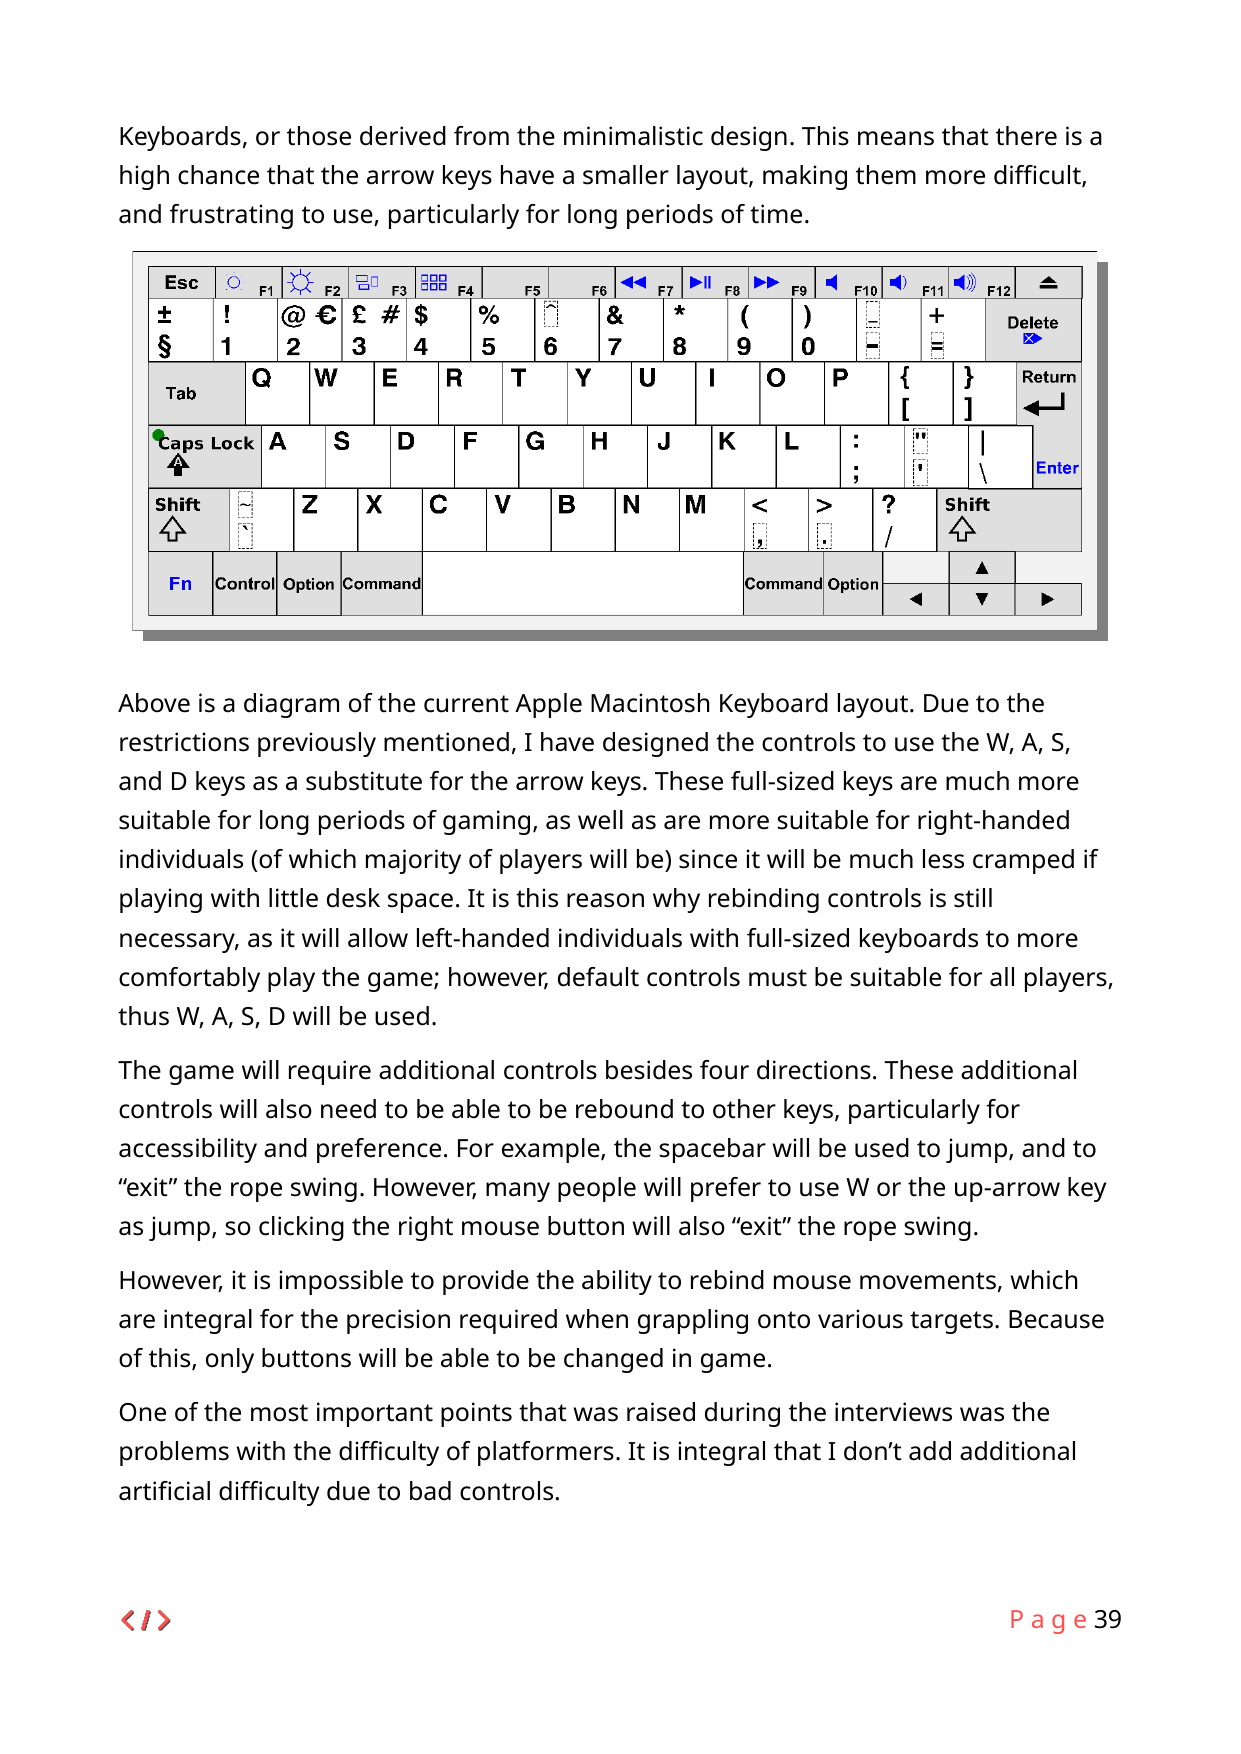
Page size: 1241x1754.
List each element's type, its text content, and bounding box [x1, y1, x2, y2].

text Above is a diagram of the current Apple Macintosh Keyboard layout. Due to the restrictions previously mentioned, I have designed the controls to use the W, A, S, and D keys as a substitute for the arrow keys. These full-sized keys are much more suitable for long periods of gaming, as well as are more suitable for right-handed individuals (of which majority of players will be) since it will be much less cramped if playing with little desk space. It is this reason why rebinding controls is still necessary, as it will allow left-handed individuals with full-sized keyboards to more comfortably play the game; however, default controls must be suitable for all players, thus W, A, S, D will be used. [118, 250, 1122, 1033]
picture [132, 251, 1098, 631]
text One of the most important points that was raised during the interviews was the problems with the difficulty of platformers. It is integral that I don’t add additional artificial difficulty due to bad controls. [118, 1395, 1122, 1507]
picture [116, 1591, 175, 1649]
text The game will require additional controls besides four directions. These additional controls will also need to be able to be rebound to other keys, particularly for accessibility and preference. For example, the spacebar will be used to jump, and to “exit” the rope swing. However, many people will prefer to use W or the up-arrow key as jump, so clicking the right mouse button will also “exit” the rope swing. [118, 1052, 1122, 1243]
text Keyboards, or those derived from the minimalistic design. This means that there is a high chance that the arrow keys have a smaller layout, making them more difficult, and frustrating to use, particularly for long periods of time. [118, 118, 1122, 231]
text However, it is impossible to provide the ability to rebind mouse movements, which are integral for the precision required when grappling onto various targets. Because of this, only buttons will be able to be changed in game. [118, 1263, 1122, 1375]
